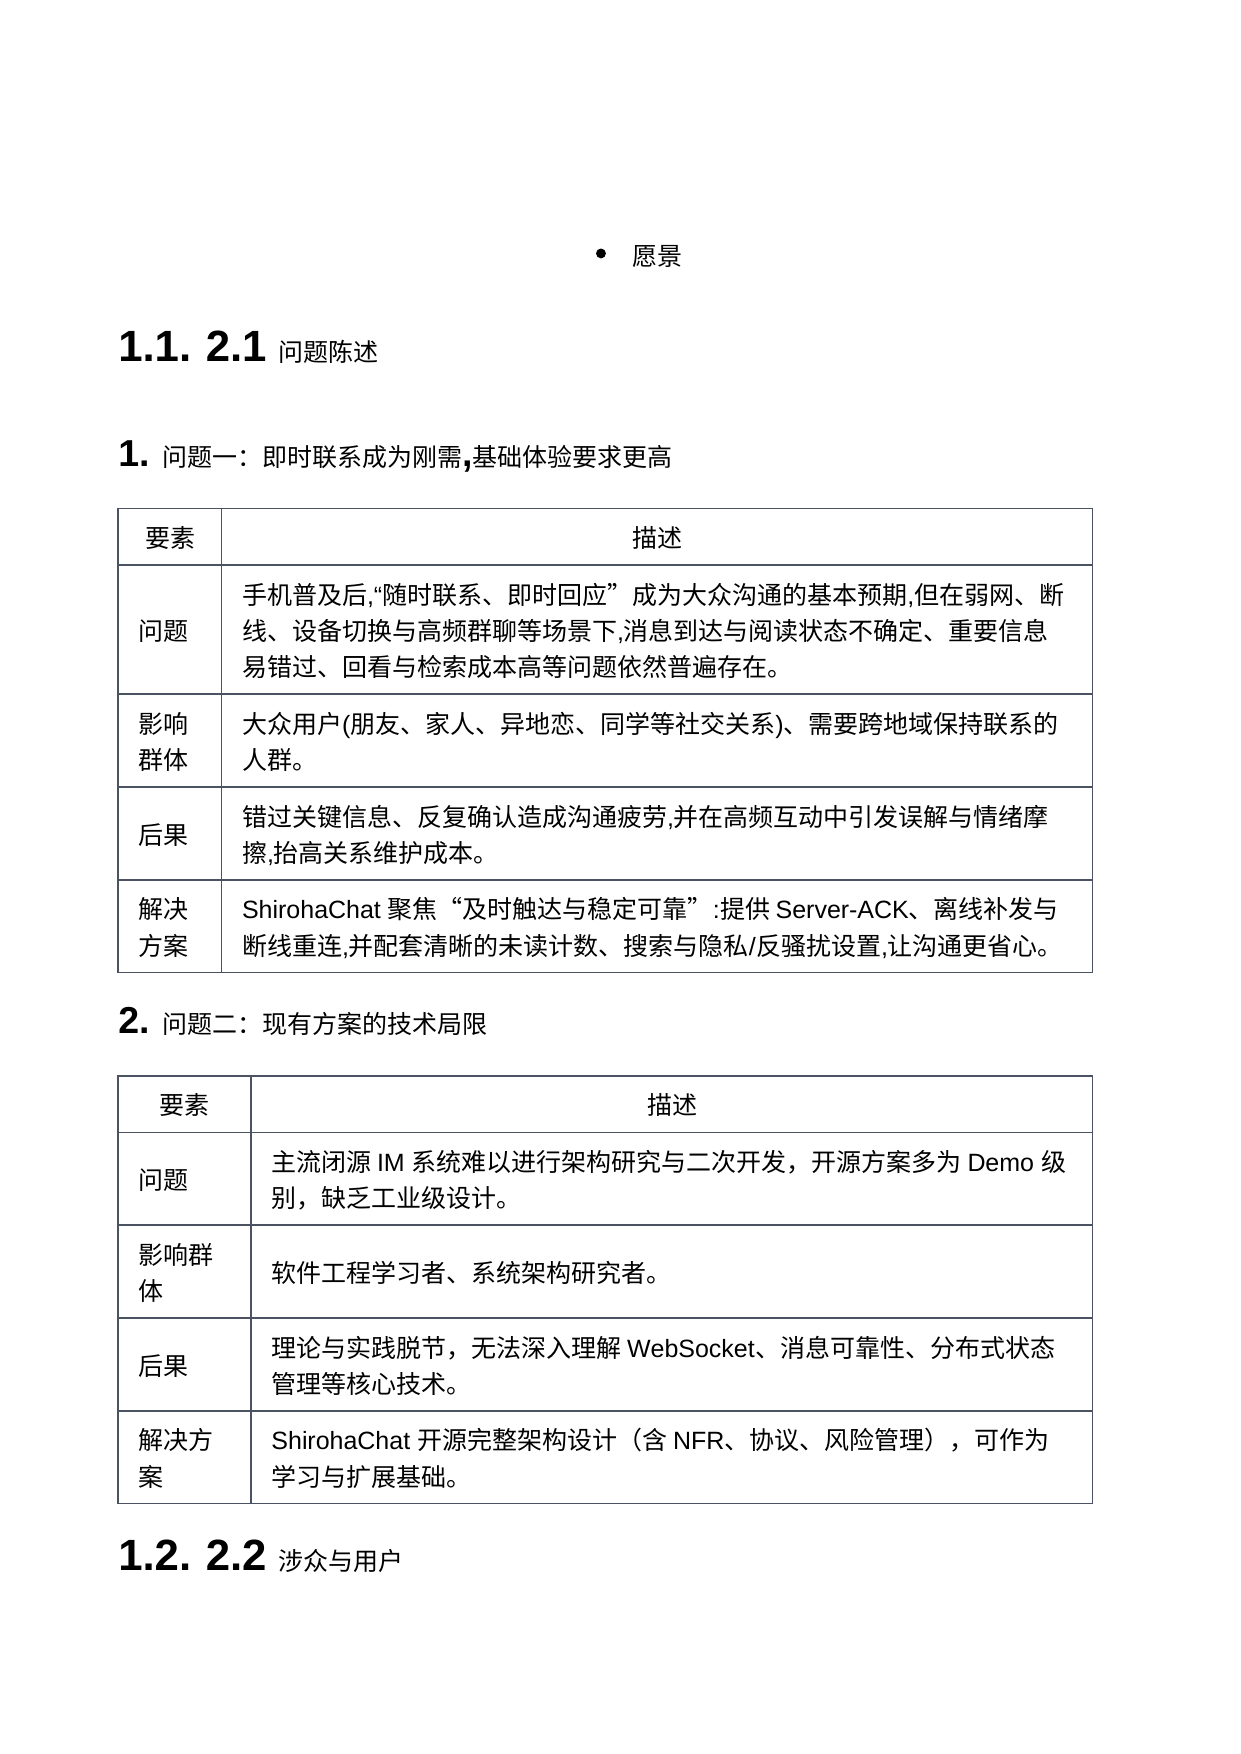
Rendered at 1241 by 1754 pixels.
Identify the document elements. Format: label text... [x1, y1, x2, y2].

table_header 描述 [222, 509, 1092, 564]
table_cell 解决方案 [119, 1412, 250, 1503]
table_cell 手机普及后,“随时联系、即时回应”成为大众沟通的基本预期,但在弱网、断线、设备切换与高频群聊等场景下,消息到达与阅读状态不确定、重要信息易错过、回看与检索成本高等问题依然普遍存在。 [222, 566, 1092, 693]
table_cell 问题 [119, 1133, 250, 1224]
table_cell 影响群体 [119, 1226, 250, 1317]
table_header 描述 [252, 1077, 1092, 1131]
table_cell ShirohaChat 聚焦“及时触达与稳定可靠”:提供 Server-ACK、离线补发与断线重连,并配套清晰的未读计数、搜索与隐私/反骚扰设置,让沟通更省心。 [222, 881, 1092, 972]
subtitle 2.2 涉众与用户 [118, 1529, 1122, 1579]
table_cell 主流闭源 IM 系统难以进行架构研究与二次开发，开源方案多为 Demo 级别，缺乏工业级设计。 [252, 1133, 1092, 1224]
table_cell 理论与实践脱节，无法深入理解 WebSocket、消息可靠性、分布式状态管理等核心技术。 [252, 1319, 1092, 1410]
table_header 要素 [119, 509, 221, 564]
subtitle 问题二：现有方案的技术局限 [118, 998, 1122, 1041]
table_cell 软件工程学习者、系统架构研究者。 [252, 1226, 1092, 1317]
subtitle 愿景 [156, 236, 1122, 272]
table_cell 后果 [119, 788, 221, 879]
subtitle 2.1 问题陈述 [118, 321, 1122, 371]
subtitle 问题一：即时联系成为刚需,基础体验要求更高 [118, 431, 1122, 474]
table_cell ShirohaChat 开源完整架构设计（含 NFR、协议、风险管理），可作为学习与扩展基础。 [252, 1412, 1092, 1503]
table_cell 大众用户(朋友、家人、异地恋、同学等社交关系)、需要跨地域保持联系的人群。 [222, 695, 1092, 786]
table_cell 问题 [119, 566, 221, 693]
table_cell 错过关键信息、反复确认造成沟通疲劳,并在高频互动中引发误解与情绪摩擦,抬高关系维护成本。 [222, 788, 1092, 879]
table_header 要素 [119, 1077, 250, 1131]
table_cell 后果 [119, 1319, 250, 1410]
table_cell 影响群体 [119, 695, 221, 786]
table_cell 解决方案 [119, 881, 221, 972]
